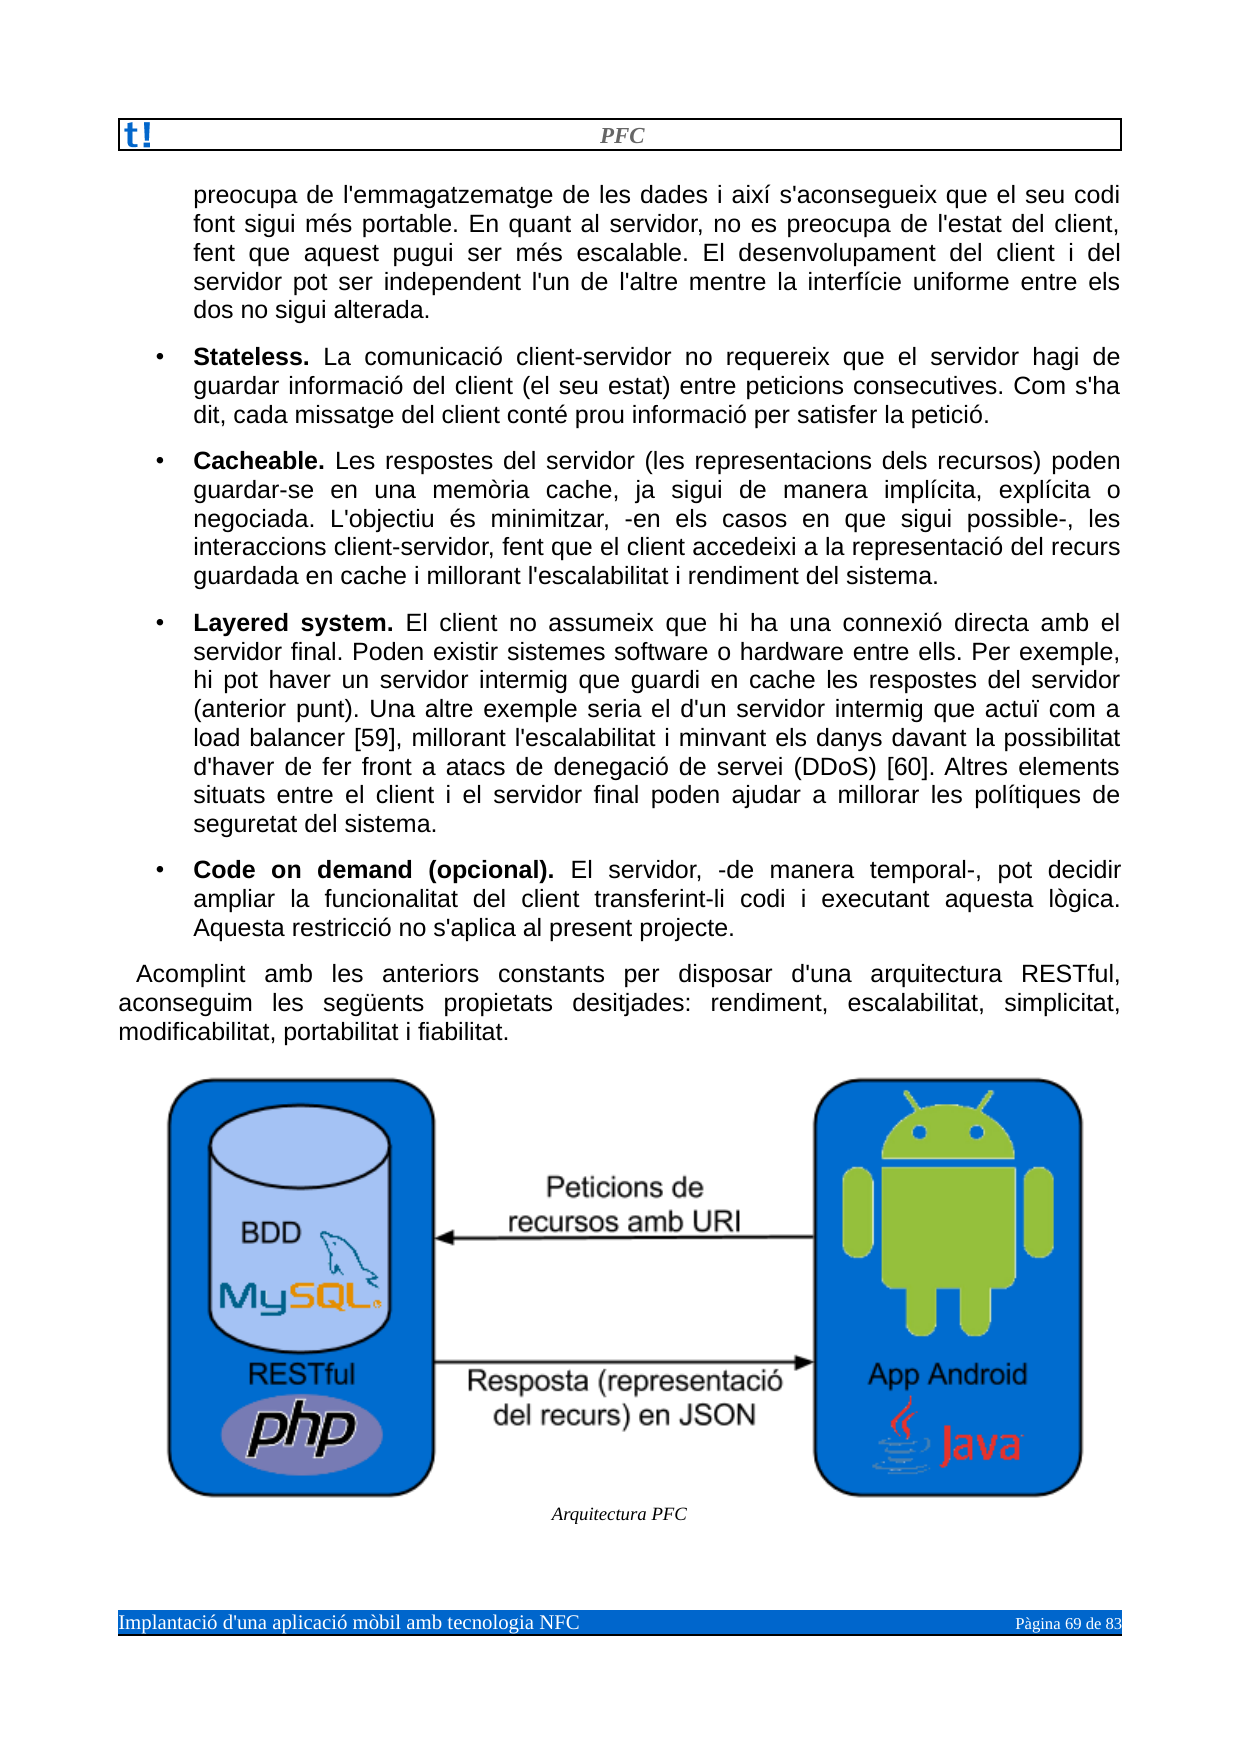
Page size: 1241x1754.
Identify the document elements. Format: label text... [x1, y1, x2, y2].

list Stateless. La comunicació client-servidor no requereix que el servidor hagi de guardar informació del client (el seu estat) entre peticions consecutives. Com s'ha dit, cada missatge del client conté prou informació per satisfer la petició. [156, 342, 1122, 428]
list preocupa de l'emmagatzematge de les dades i així s'aconsegueix que el seu codi font sigui més portable. En quant al servidor, no es preocupa de l'estat del client, fent que aquest pugui ser més escalable. El desenvolupament del client i del servidor pot ser independent l'un de l'altre mentre la interfície uniforme entre els dos no sigui alterada. [156, 181, 1122, 324]
picture [136, 1067, 1104, 1504]
list Code on demand (opcional). El servidor, -de manera temporal-, pot decidir ampliar la funcionalitat del client transferint-li codi i executant aquesta lògica. Aquesta restricció no s'aplica al present projecte. [156, 855, 1122, 942]
list Cacheable. Les respostes del servidor (les representacions dels recursos) poden guardar-se en una memòria cache, ja sigui de manera implícita, explícita o negociada. L'objectiu és minimitzar, -en els casos en que sigui possible-, les interaccions client-servidor, fent que el client accedeixi a la representació del recurs guardada en cache i millorant l'escalabilitat i rendiment del sistema. [156, 446, 1122, 590]
picture [123, 121, 151, 148]
list Layered system. El client no assumeix que hi ha una connexió directa amb el servidor final. Poden existir sistemes software o hardware entre ells. Per exemple, hi pot haver un servidor intermig que guardi en cache les respostes del servidor (anterior punt). Una altre exemple seria el d'un servidor intermig que actuï com a load balancer [59], millorant l'escalabilitat i minvant els danys davant la possibilitat d'haver de fer front a atacs de denegació de servei (DDoS) [60]. Altres elements situats entre el client i el servidor final poden ajudar a millorar les polítiques de seguretat del sistema. [156, 608, 1122, 838]
text Arquitectura PFC [137, 1504, 1104, 1525]
text Acomplint amb les anteriors constants per disposar d'una arquitectura RESTful, aconseguim les següents propietats desitjades: rendiment, escalabilitat, simplicitat, modificabilitat, portabilitat i fiabilitat. [118, 959, 1122, 1046]
